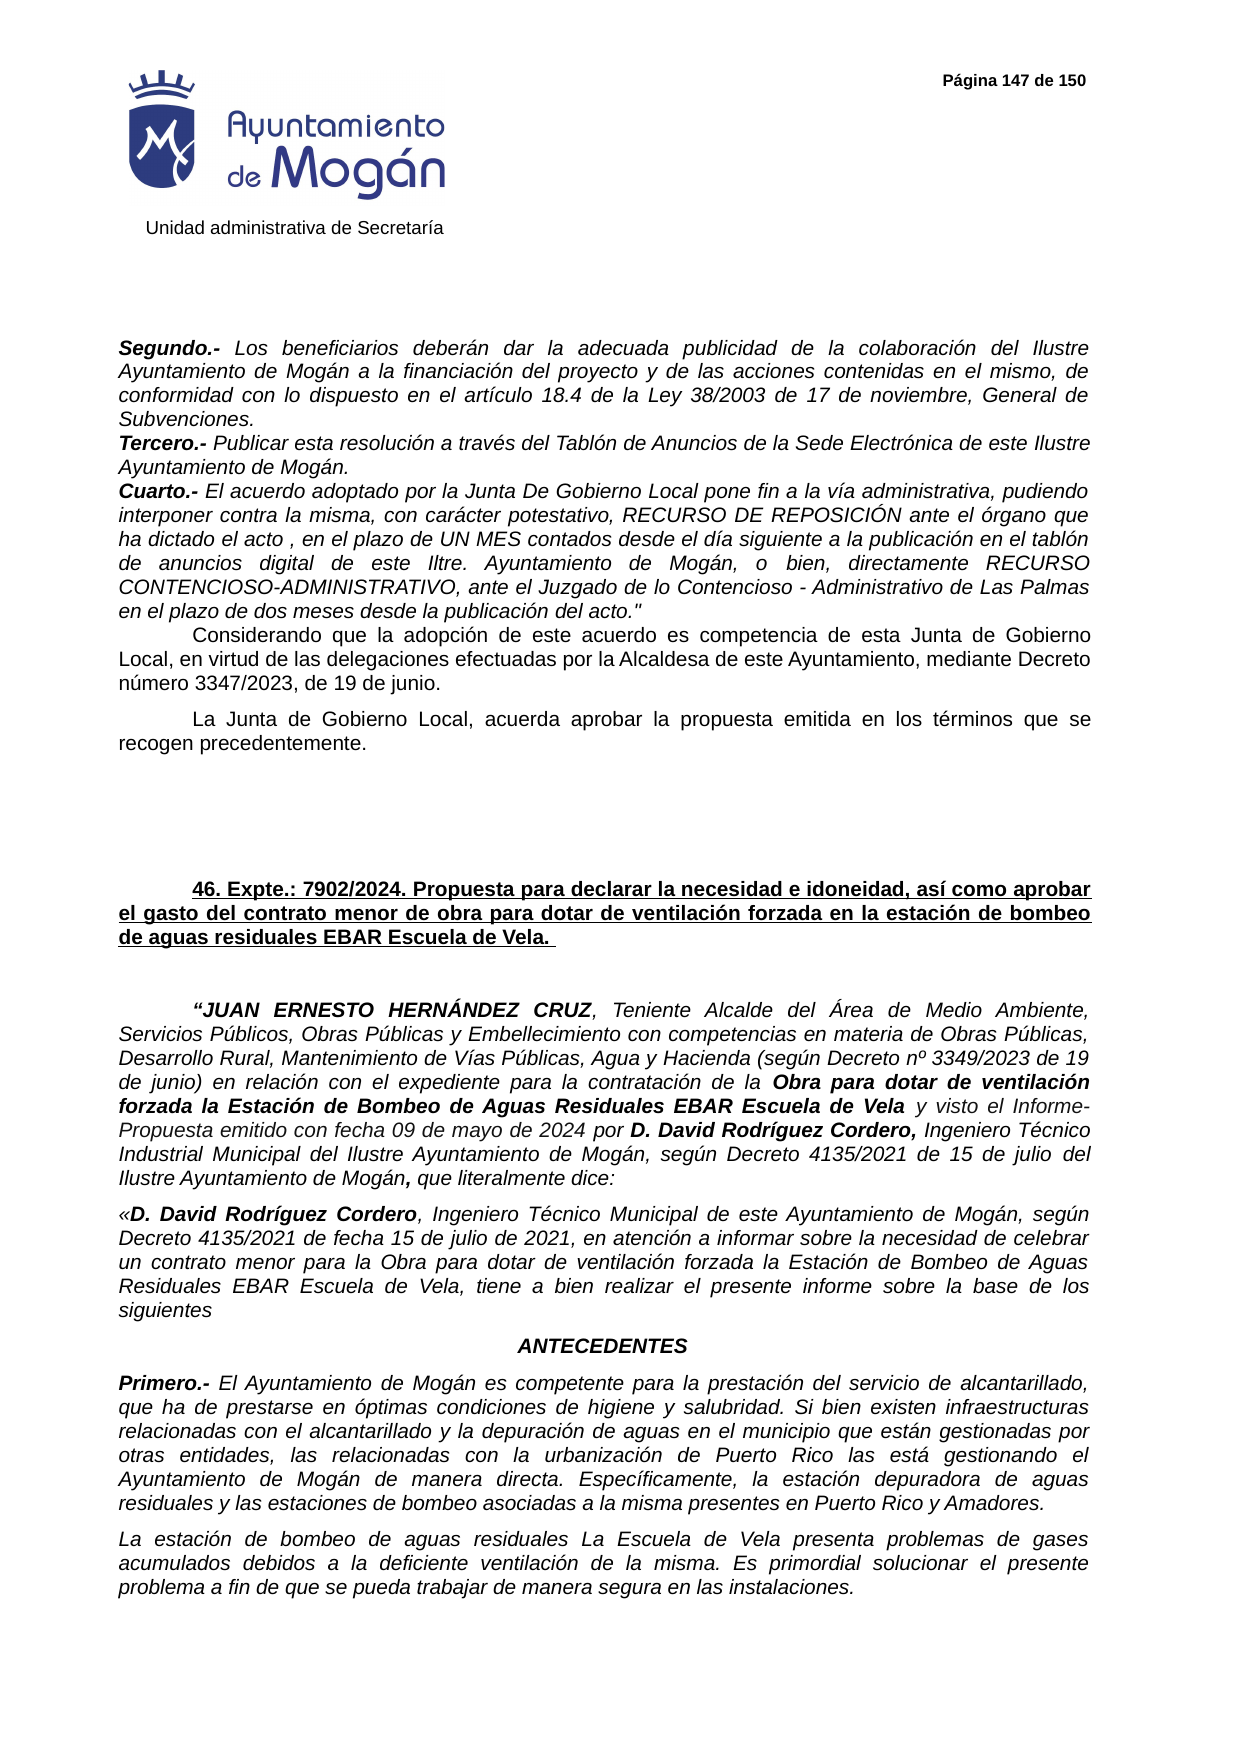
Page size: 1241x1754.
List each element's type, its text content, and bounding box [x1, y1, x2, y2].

text 46. Expte.: 7902/2024. Propuesta para declarar la necesidad e idoneidad, así como aprobar el gasto del contrato menor de obra para dotar de ventilación forzada en la estación de bombeo [118, 877, 1092, 922]
text «D. David Rodríguez Cordero, Ingeniero Técnico Municipal de este Ayuntamiento de Mogán, según Decreto 4135/2021 de fecha 15 de julio de 2021, en atención a informar sobre la necesidad de celebrar un contrato menor para la Obra para dotar de ventilación forzada la Estación de Bombeo de Aguas Residuales EBAR Escuela de Vela, tiene a bien realizar el presente informe sobre la base de los siguientes [118, 1202, 1092, 1322]
picture [128, 70, 445, 206]
text Cuarto.- El acuerdo adoptado por la Junta De Gobierno Local pone fin a la vía administrativa, pudiendo interponer contra la misma, con carácter potestativo, RECURSO DE REPOSICIÓN ante el órgano que ha dictado el acto , en el plazo de UN MES contados desde el día siguiente a la publicación en el tablón de anuncios digital de este Iltre. Ayuntamiento de Mogán, o bien, directamente RECURSO CONTENCIOSO-ADMINISTRATIVO, ante el Juzgado de lo Contencioso - Administrativo de Las Palmas en el plazo de dos meses desde la publicación del acto." [118, 479, 1092, 623]
text La estación de bombeo de aguas residuales La Escuela de Vela presenta problemas de gases acumulados debidos a la deficiente ventilación de la misma. Es primordial solucionar el presente problema a fin de que se pueda trabajar de manera segura en las instalaciones. [118, 1527, 1092, 1599]
text ANTECEDENTES [118, 1334, 1092, 1358]
text Tercero.- Publicar esta resolución a través del Tablón de Anuncios de la Sede Electrónica de este Ilustre Ayuntamiento de Mogán. [118, 431, 1092, 479]
text Considerando que la adopción de este acuerdo es competencia de esta Junta de Gobierno Local, en virtud de las delegaciones efectuadas por la Alcaldesa de este Ayuntamiento, mediante Decreto número 3347/2023, de 19 de junio. [118, 623, 1092, 695]
text “JUAN ERNESTO HERNÁNDEZ CRUZ, Teniente Alcalde del Área de Medio Ambiente, Servicios Públicos, Obras Públicas y Embellecimiento con competencias en materia de Obras Públicas, Desarrollo Rural, Mantenimiento de Vías Públicas, Agua y Hacienda (según Decreto nº 3349/2023 de 19 de junio) en relación con el expediente para la contratación de la Obra para dotar de ventilación forzada la Estación de Bombeo de Aguas Residuales EBAR Escuela de Vela y visto el Informe-Propuesta emitido con fecha 09 de mayo de 2024 por D. David Rodríguez Cordero, Ingeniero Técnico Industrial Municipal del Ilustre Ayuntamiento de Mogán, según Decreto 4135/2021 de 15 de julio del Ilustre Ayuntamiento de Mogán, que literalmente dice: [118, 998, 1092, 1189]
text Segundo.- Los beneficiarios deberán dar la adecuada publicidad de la colaboración del Ilustre Ayuntamiento de Mogán a la financiación del proyecto y de las acciones contenidas en el mismo, de conformidad con lo dispuesto en el artículo 18.4 de la Ley 38/2003 de 17 de noviembre, General de Subvenciones. [118, 335, 1092, 431]
text La Junta de Gobierno Local, acuerda aprobar la propuesta emitida en los términos que se recogen precedentemente. [118, 707, 1092, 755]
text de aguas residuales EBAR Escuela de Vela. [118, 923, 1092, 949]
text Primero.- El Ayuntamiento de Mogán es competente para la prestación del servicio de alcantarillado, que ha de prestarse en óptimas condiciones de higiene y salubridad. Si bien existen infraestructuras relacionadas con el alcantarillado y la depuración de aguas en el municipio que están gestionadas por otras entidades, las relacionadas con la urbanización de Puerto Rico las está gestionando el Ayuntamiento de Mogán de manera directa. Específicamente, la estación depuradora de aguas residuales y las estaciones de bombeo asociadas a la misma presentes en Puerto Rico y Amadores. [118, 1371, 1092, 1514]
